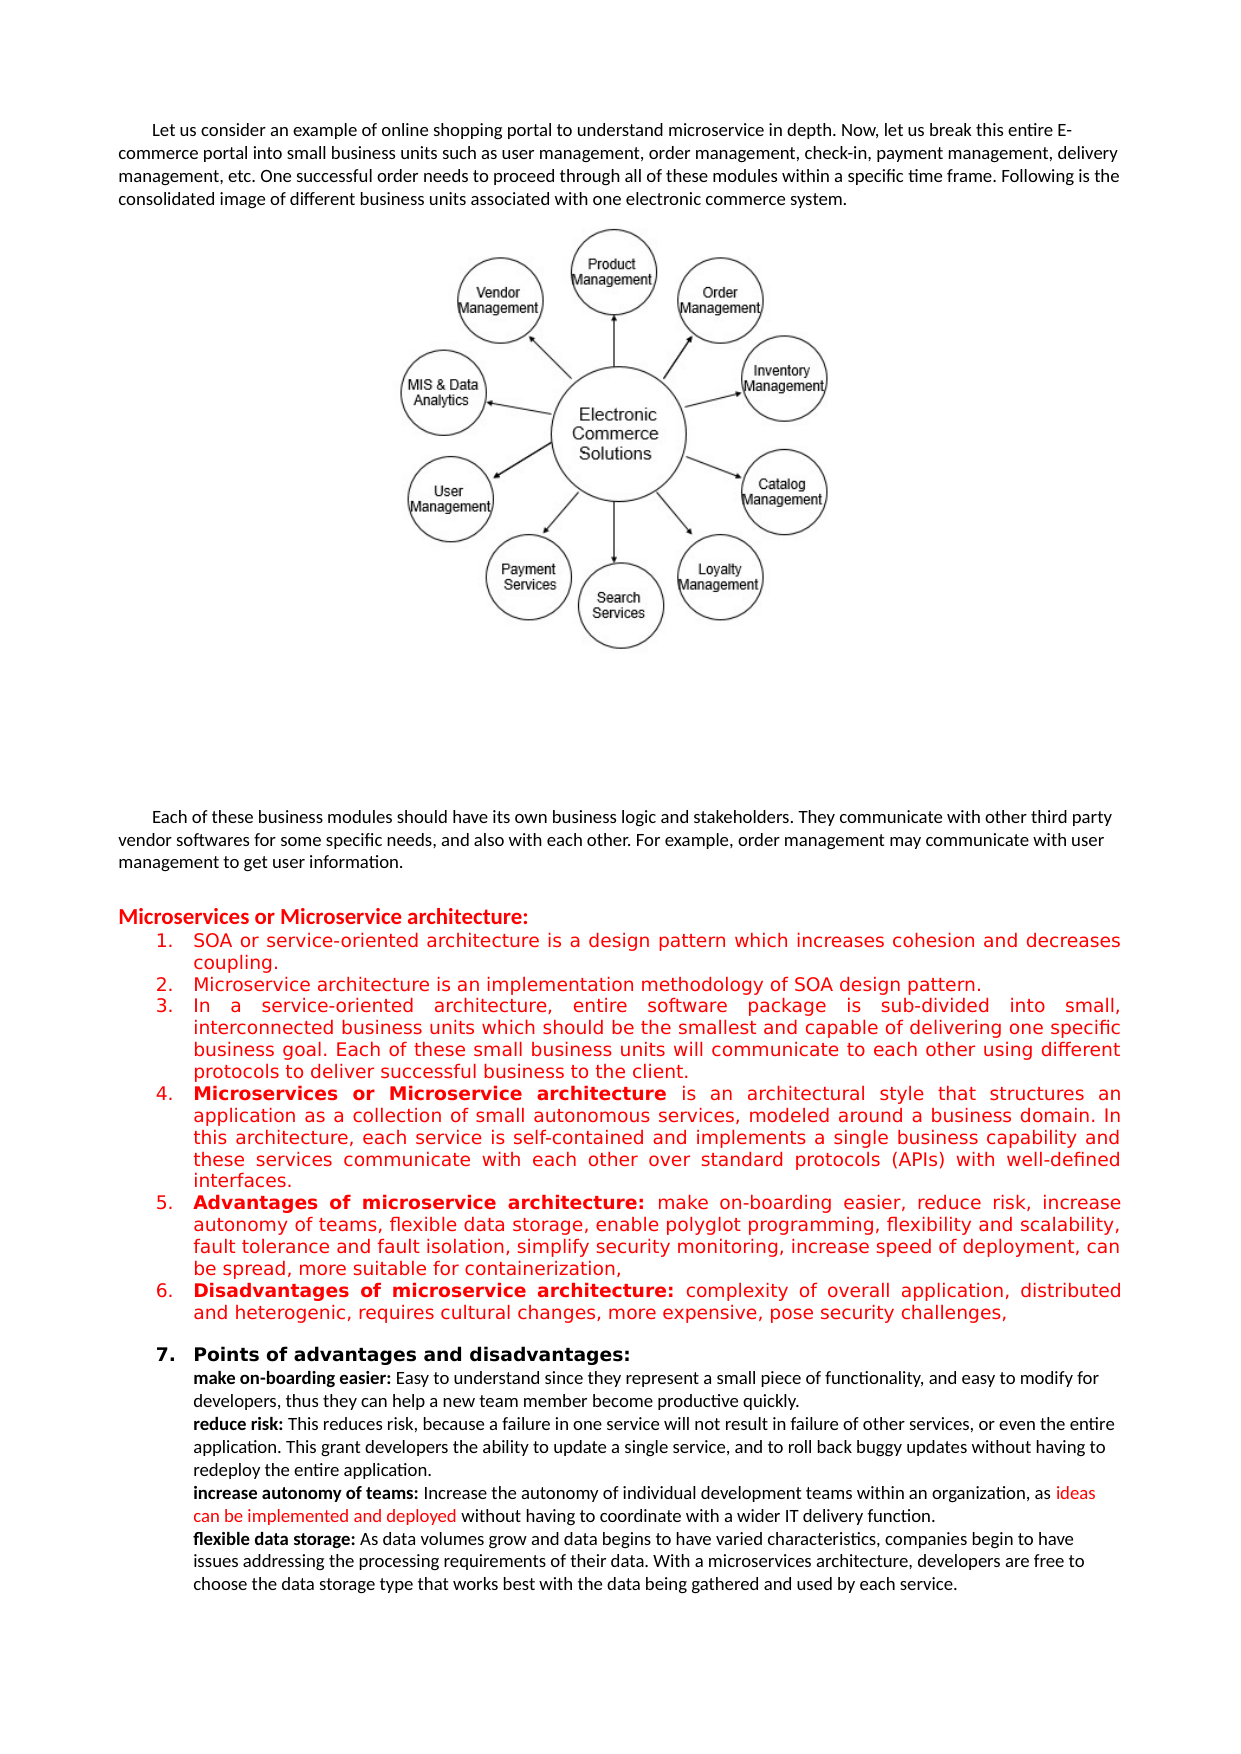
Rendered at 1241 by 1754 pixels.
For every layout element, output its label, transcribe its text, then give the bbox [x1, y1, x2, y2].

list flexible data storage: As data volumes grow and data begins to have varied characteristics, companies begin to have issues addressing the processing requirements of their data. With a microservices architecture, developers are free to choose the data storage type that works best with the data being gathered and used by each service. [156, 1527, 1122, 1596]
list Microservice architecture is an implementation methodology of SOA design pattern. [156, 974, 1122, 996]
list reduce risk: This reduces risk, because a failure in one service will not result in failure of other services, or even the entire application. This grant developers the ability to update a single service, and to roll back buggy updates without having to redeploy the entire application. [156, 1412, 1122, 1481]
list Disadvantages of microservice architecture: complexity of overall application, distributed and heterogenic, requires cultural changes, more expensive, pose security challenges, [156, 1280, 1122, 1324]
list In a service-oriented architecture, entire software package is sub-divided into small, interconnected business units which should be the smallest and capable of delivering one specific business goal. Each of these small business units will communicate to each other using different protocols to deliver successful business to the client. [156, 996, 1122, 1083]
list Points of advantages and disadvantages: [156, 1344, 1122, 1366]
list Advantages of microservice architecture: make on-boarding easier, reduce risk, increase autonomy of teams, flexible data storage, enable polyglot programming, flexibility and scalability, fault tolerance and fault isolation, simplify security monitoring, increase speed of deployment, can be spread, more suitable for containerization, [156, 1192, 1122, 1280]
text Each of these business modules should have its own business logic and stakeholders. They communicate with other third party vendor softwares for some specific needs, and also with each other. For example, order management may communicate with user management to get user information. [118, 805, 1122, 873]
list increase autonomy of teams: Increase the autonomy of individual development teams within an organization, as ideas can be implemented and deployed without having to coordinate with a wider IT delivery function. [156, 1481, 1122, 1527]
list Microservices or Microservice architecture is an architectural style that structures an application as a collection of small autonomous services, modeled around a business domain. In this architecture, each service is self-contained and implements a single business capability and these services communicate with each other over standard protocols (APIs) with well-defined interfaces. [156, 1083, 1122, 1192]
list make on-boarding easier: Easy to understand since they represent a small piece of functionality, and easy to modify for developers, thus they can help a new team member become productive quickly. [156, 1366, 1122, 1412]
text Microservices or Microservice architecture: [118, 902, 1122, 930]
picture [345, 209, 895, 663]
list SOA or service-oriented architecture is a design pattern which increases cohesion and decreases coupling. [156, 930, 1122, 974]
text Let us consider an example of online shopping portal to understand microservice in depth. Now, let us break this entire E-commerce portal into small business units such as user management, order management, check-in, payment management, delivery management, etc. One successful order needs to proceed through all of these modules within a specific time frame. Following is the consolidated image of different business units associated with one electronic commerce system. [118, 118, 1122, 210]
